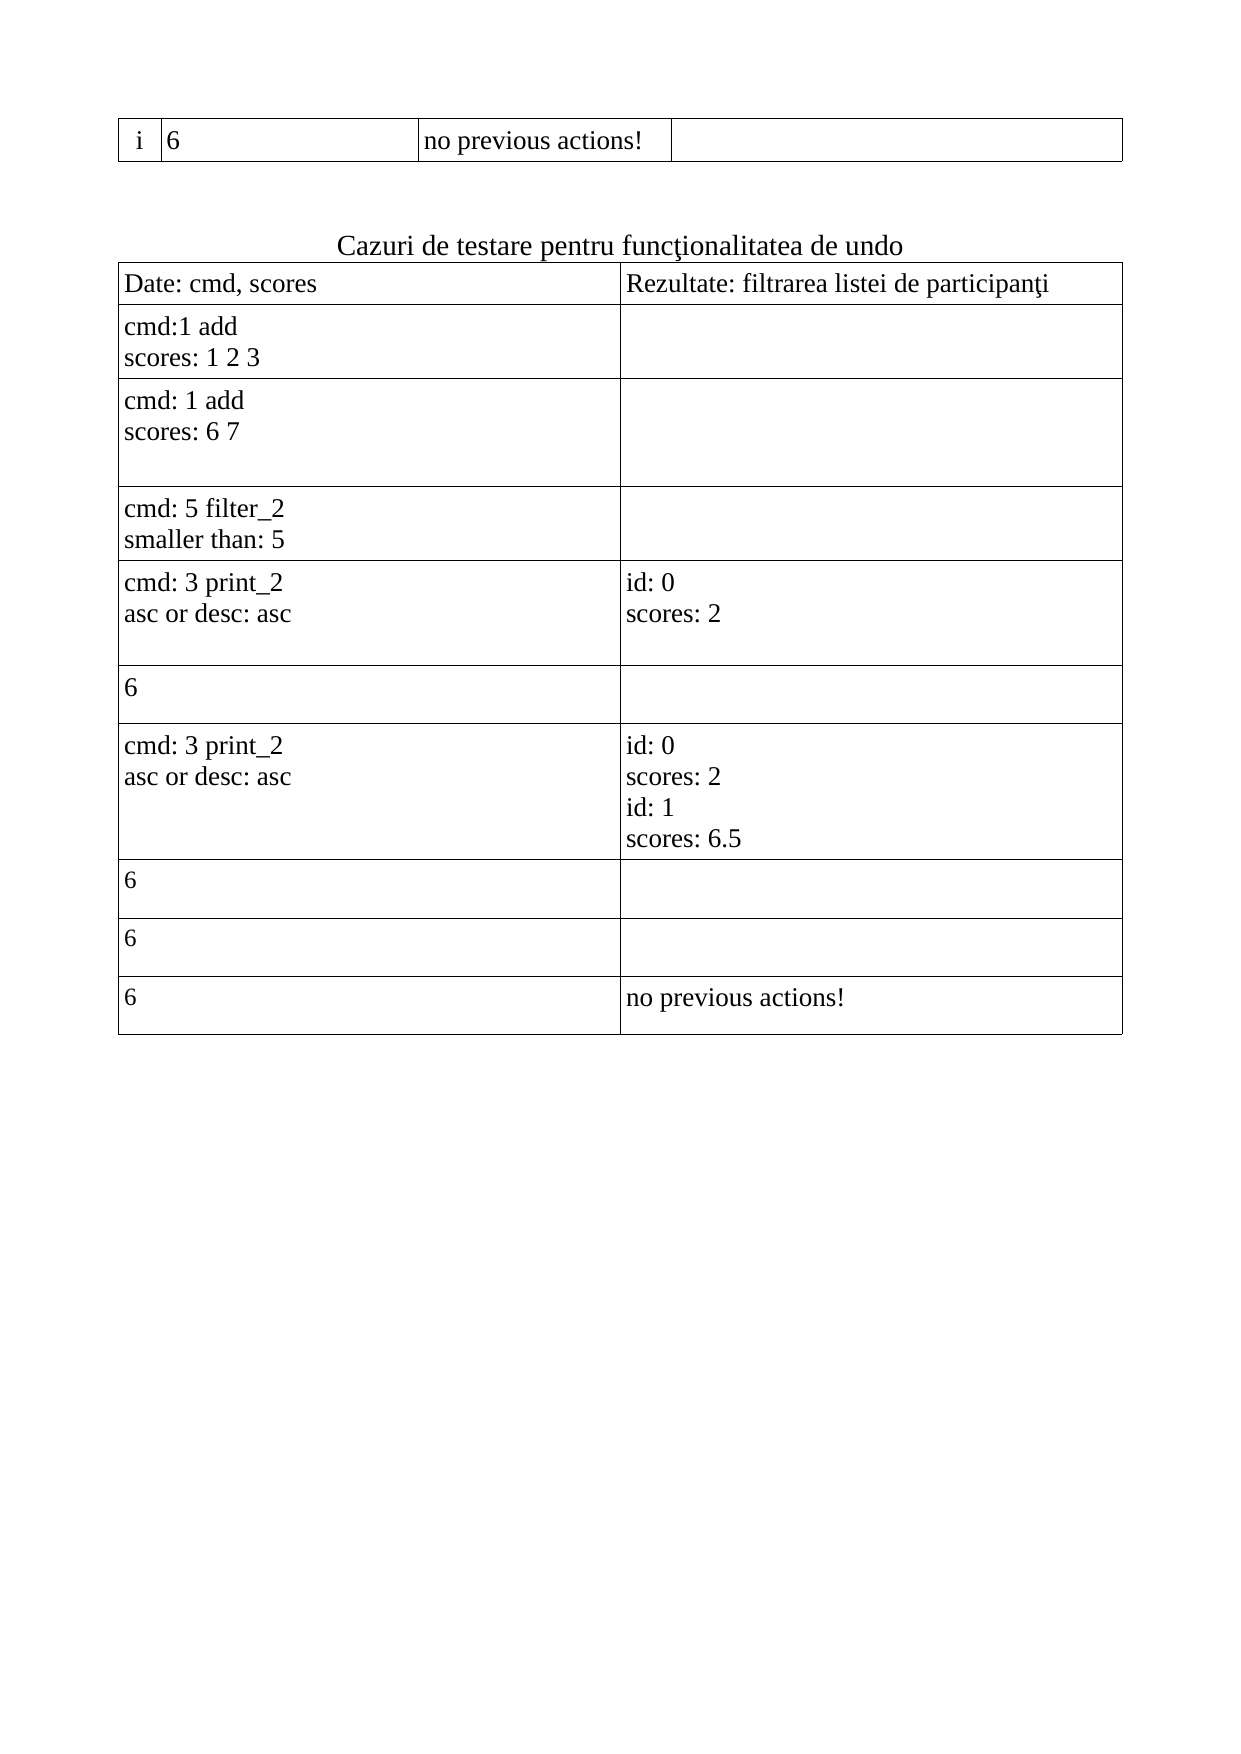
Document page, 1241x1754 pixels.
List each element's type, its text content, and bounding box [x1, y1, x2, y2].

text Cazuri de testare pentru funcţionalitatea de undo [118, 228, 1122, 262]
table_cell [621, 919, 1122, 976]
table_cell 6 [119, 860, 620, 917]
table_cell [621, 860, 1122, 917]
table_cell [621, 305, 1122, 378]
table_cell id: 0 scores: 2 [621, 561, 1122, 665]
table_cell no previous actions! [419, 119, 671, 161]
table_cell cmd:1 add scores: 1 2 3 [119, 305, 620, 378]
table_cell id: 0 scores: 2 id: 1 scores: 6.5 [621, 724, 1122, 859]
table_cell cmd: 3 print_2 asc or desc: asc [119, 724, 620, 859]
table_cell 6 [119, 919, 620, 976]
table_cell [621, 487, 1122, 560]
table_cell [621, 379, 1122, 486]
table_cell 6 [162, 119, 418, 161]
table_header Rezultate: filtrarea listei de participanţi [621, 263, 1122, 304]
table_cell no previous actions! [621, 977, 1122, 1034]
table_cell i [119, 119, 161, 161]
table_cell cmd: 1 add scores: 6 7 [119, 379, 620, 486]
table_cell cmd: 3 print_2 asc or desc: asc [119, 561, 620, 665]
table_cell [621, 666, 1122, 723]
table_cell cmd: 5 filter_2 smaller than: 5 [119, 487, 620, 560]
table_cell [672, 119, 1122, 161]
table_cell 6 [119, 666, 620, 723]
table_cell 6 [119, 977, 620, 1034]
table_header Date: cmd, scores [119, 263, 620, 304]
